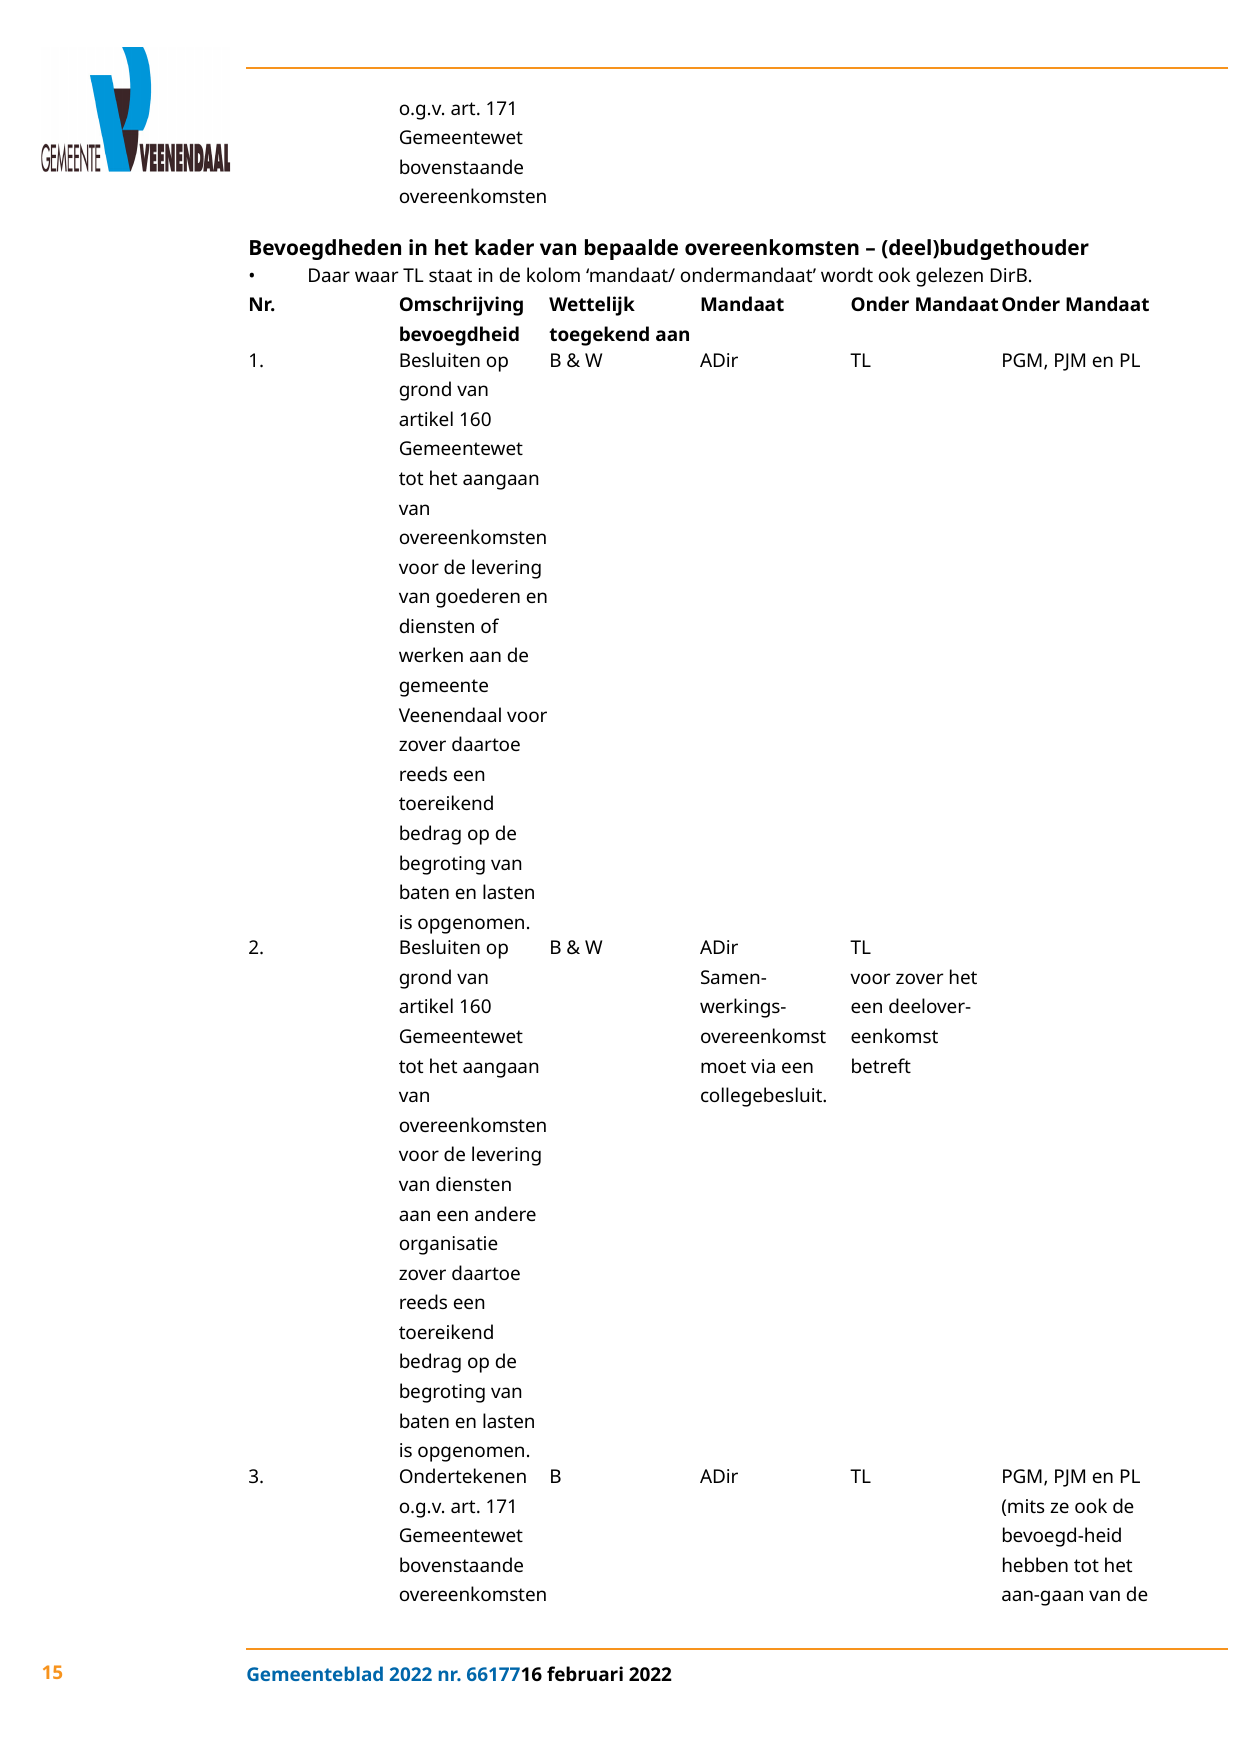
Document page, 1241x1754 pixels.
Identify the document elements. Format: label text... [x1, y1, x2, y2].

table_cell PGM, PJM en PL (mits ze ook de bevoegd-heid hebben tot het aan-gaan van de [1001, 1463, 1152, 1607]
table_cell [700, 95, 850, 209]
table_header Onder Mandaat [1001, 291, 1152, 347]
table_cell [549, 95, 700, 209]
table_cell [248, 95, 398, 209]
table_cell [850, 95, 1001, 209]
list Daar waar TL staat in de kolom ‘mandaat/ ondermandaat’ wordt ook gelezen DirB. [248, 262, 1152, 287]
table_cell Ondertekenen o.g.v. art. 171 Gemeentewet bovenstaande overeenkomsten [399, 1463, 549, 1607]
table_cell 2. [248, 935, 398, 1463]
table_cell ADir Samen-werkings-overeenkomst moet via een collegebesluit. [700, 935, 850, 1463]
table_cell o.g.v. art. 171 Gemeentewet bovenstaande overeenkomsten [399, 95, 549, 209]
table_header Wettelijk toegekend aan [549, 291, 700, 347]
table_cell ADir [700, 347, 850, 934]
table_cell 3. [248, 1463, 398, 1607]
table_cell Besluiten op grond van artikel 160 Gemeentewet tot het aangaan van overeenkomsten voor de levering van diensten aan een andere organisatie zover daartoe reeds een toereikend bedrag op de begroting van baten en lasten is opgenomen. [399, 935, 549, 1463]
table_cell TL [850, 347, 1001, 934]
table_cell [1001, 935, 1152, 1463]
picture [41, 47, 130, 172]
text Bevoegdheden in het kader van bepaalde overeenkomsten – (deel)budgethouder [248, 233, 1152, 262]
table_cell PGM, PJM en PL [1001, 347, 1152, 934]
table_cell TL voor zover het een deelover-eenkomst betreft [850, 935, 1001, 1463]
table_cell TL [850, 1463, 1001, 1607]
table_cell ADir [700, 1463, 850, 1607]
table_cell 1. [248, 347, 398, 934]
table_cell [1001, 95, 1152, 209]
table_header Mandaat [700, 291, 850, 347]
table_cell B & W [549, 935, 700, 1463]
picture [123, 47, 231, 172]
table_header Nr. [248, 291, 398, 347]
table_header Onder Mandaat [850, 291, 1001, 347]
table_cell Besluiten op grond van artikel 160 Gemeentewet tot het aangaan van overeenkomsten voor de levering van goederen en diensten of werken aan de gemeente Veenendaal voor zover daartoe reeds een toereikend bedrag op de begroting van baten en lasten is opgenomen. [399, 347, 549, 934]
table_cell B [549, 1463, 700, 1607]
table_cell B & W [549, 347, 700, 934]
table_header Omschrijving bevoegdheid [399, 291, 549, 347]
